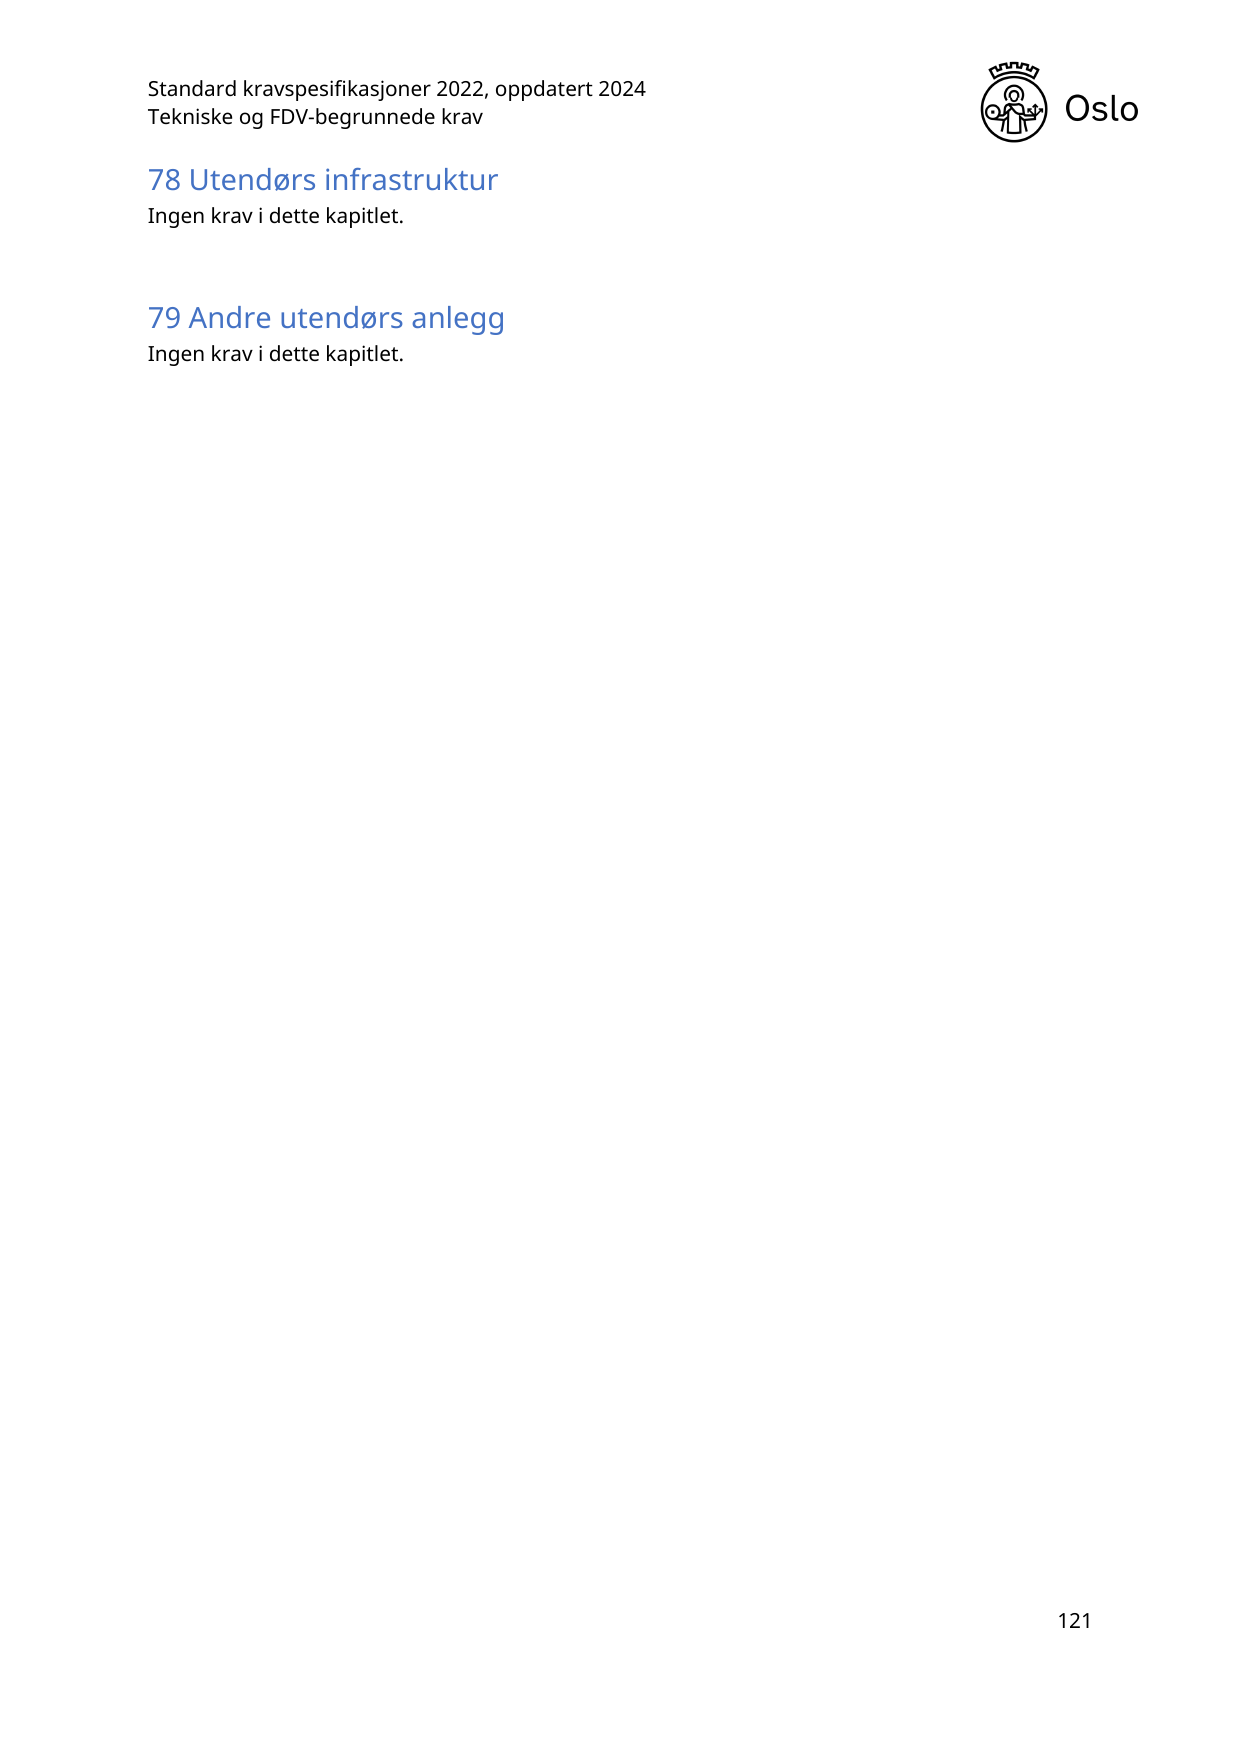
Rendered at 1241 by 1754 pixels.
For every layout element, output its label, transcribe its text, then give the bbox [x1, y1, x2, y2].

text Ingen krav i dette kapitlet. [148, 339, 1093, 368]
subtitle 79 Andre utendørs anlegg [148, 297, 1093, 337]
text Ingen krav i dette kapitlet. [148, 201, 1093, 230]
subtitle 78 Utendørs infrastruktur [148, 159, 1093, 199]
